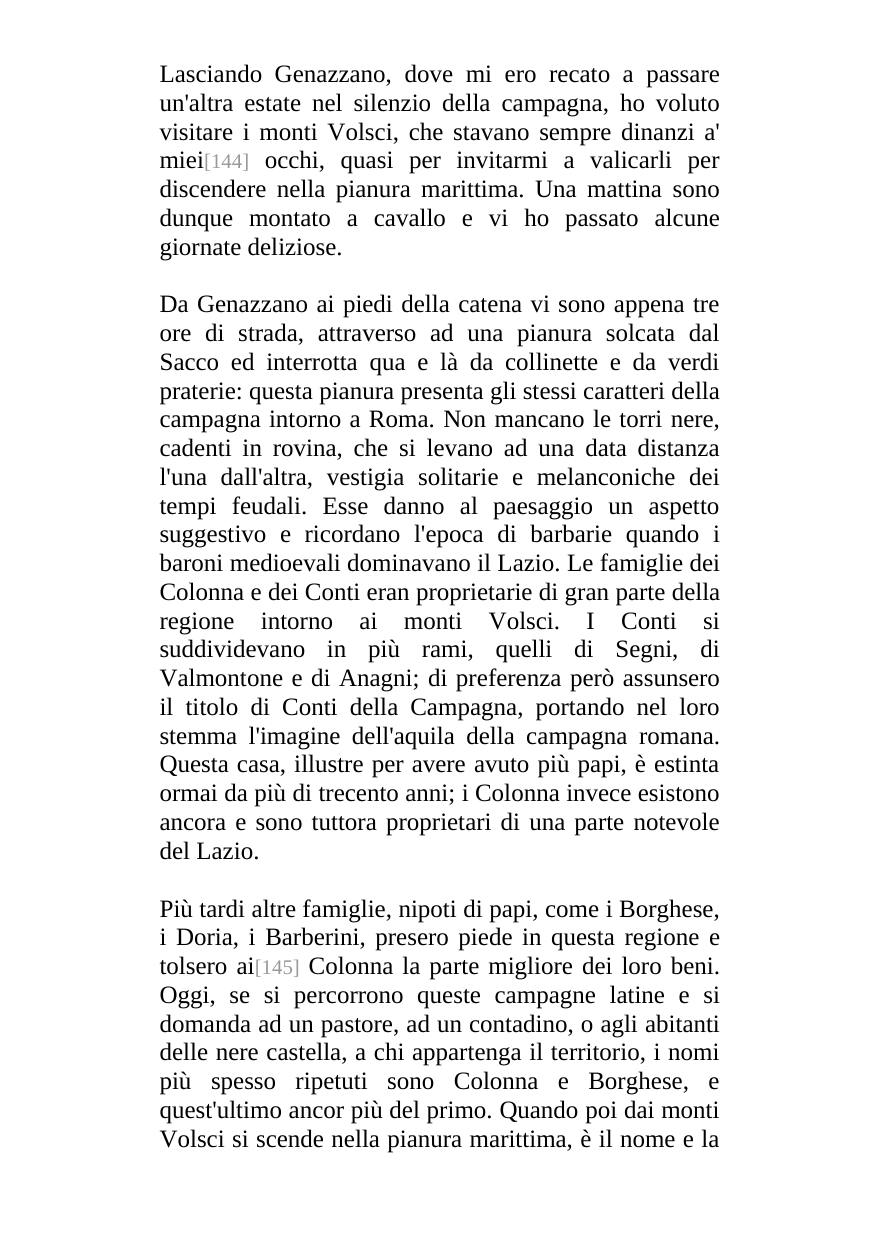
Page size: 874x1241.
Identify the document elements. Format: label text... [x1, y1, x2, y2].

text Più tardi altre famiglie, nipoti di papi, come i Borghese, i Doria, i Barberini, presero piede in questa regione e tolsero ai[145] Colonna la parte migliore dei loro beni. Oggi, se si percorrono queste campagne latine e si domanda ad un pastore, ad un contadino, o agli abitanti delle nere castella, a chi appartenga il territorio, i nomi più spesso ripetuti sono Colonna e Borghese, e quest'ultimo ancor più del primo. Quando poi dai monti Volsci si scende nella pianura marittima, è il nome e la [159, 894, 720, 1152]
text Da Genazzano ai piedi della catena vi sono appena tre ore di strada, attraverso ad una pianura solcata dal Sacco ed interrotta qua e là da collinette e da verdi praterie: questa pianura presenta gli stessi caratteri della campagna intorno a Roma. Non mancano le torri nere, cadenti in rovina, che si levano ad una data distanza l'una dall'altra, vestigia solitarie e melanconiche dei tempi feudali. Esse danno al paesaggio un aspetto suggestivo e ricordano l'epoca di barbarie quando i baroni medioevali dominavano il Lazio. Le famiglie dei Colonna e dei Conti eran proprietarie di gran parte della regione intorno ai monti Volsci. I Conti si suddividevano in più rami, quelli di Segni, di Valmontone e di Anagni; di preferenza però assunsero il titolo di Conti della Campagna, portando nel loro stemma l'imagine dell'aquila della campagna romana. Questa casa, illustre per avere avuto più papi, è estinta ormai da più di trecento anni; i Colonna invece esistono ancora e sono tuttora proprietari di una parte notevole del Lazio. [159, 289, 720, 864]
text Lasciando Genazzano, dove mi ero recato a passare un'altra estate nel silenzio della campagna, ho voluto visitare i monti Volsci, che stavano sempre dinanzi a' miei[144] occhi, quasi per invitarmi a valicarli per discendere nella pianura marittima. Una mattina sono dunque montato a cavallo e vi ho passato alcune giornate deliziose. [159, 59, 720, 260]
